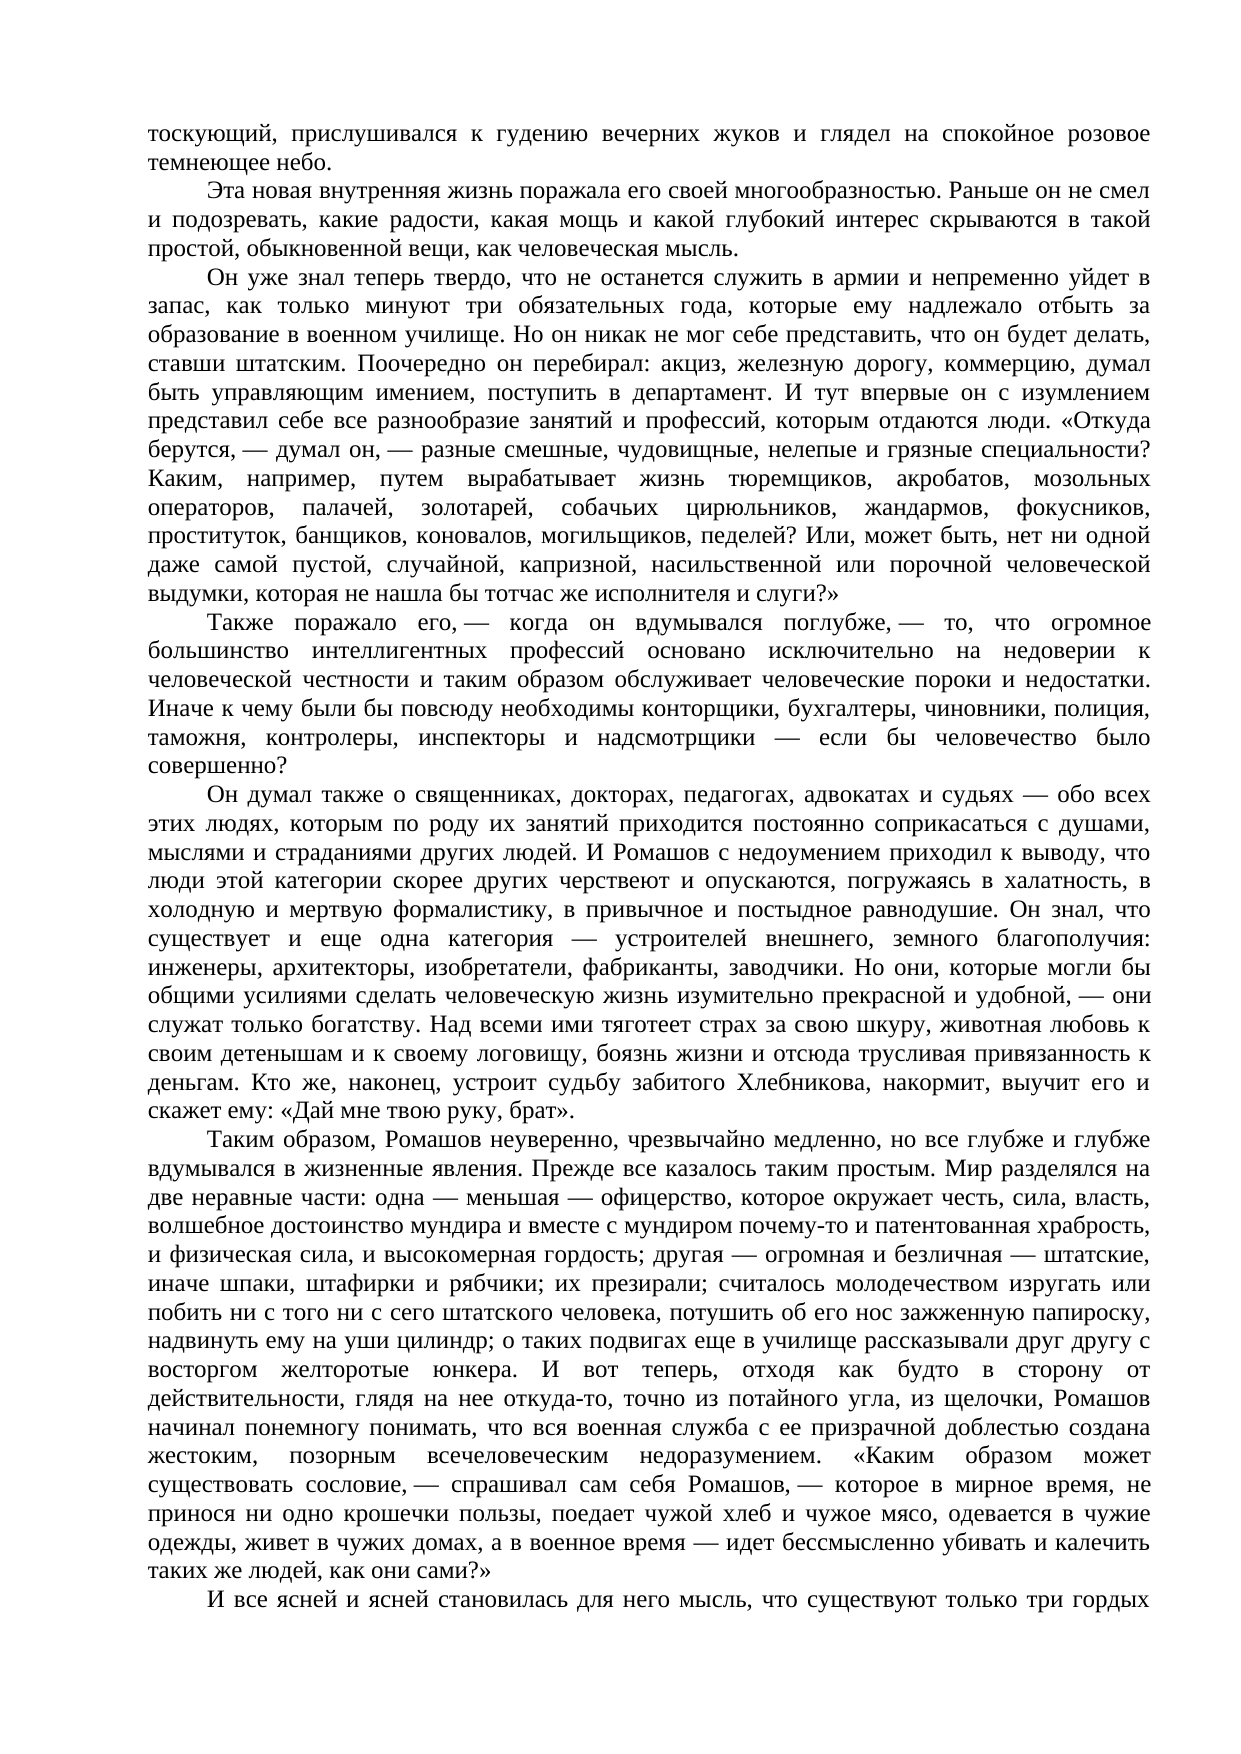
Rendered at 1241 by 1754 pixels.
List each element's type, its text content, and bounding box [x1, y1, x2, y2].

text тоскующий, прислушивался к гудению вечерних жуков и глядел на спокойное розовое темнеющее небо. [148, 118, 1152, 176]
text Эта новая внутренняя жизнь поражала его своей многообразностью. Раньше он не смел и подозревать, какие радости, какая мощь и какой глубокий интерес скрываются в такой простой, обыкновенной вещи, как человеческая мысль. [148, 176, 1152, 262]
text Таким образом, Ромашов неуверенно, чрезвычайно медленно, но все глубже и глубже вдумывался в жизненные явления. Прежде все казалось таким простым. Мир разделялся на две неравные части: одна — меньшая — офицерство, которое окружает честь, сила, власть, волшебное достоинство мундира и вместе с мундиром почему-то и патентованная храбрость, и физическая сила, и высокомерная гордость; другая — огромная и безличная — штатские, иначе шпаки, штафирки и рябчики; их презирали; считалось молодечеством изругать или побить ни с того ни с сего штатского человека, потушить об его нос зажженную папироску, надвинуть ему на уши цилиндр; о таких подвигах еще в училище рассказывали друг другу с восторгом желторотые юнкера. И вот теперь, отходя как будто в сторону от действительности, глядя на нее откуда-то, точно из потайного угла, из щелочки, Ромашов начинал понемногу понимать, что вся военная служба с ее призрачной доблестью создана жестоким, позорным всечеловеческим недоразумением. «Каким образом может существовать сословие, — спрашивал сам себя Ромашов, — которое в мирное время, не принося ни одно крошечки пользы, поедает чужой хлеб и чужое мясо, одевается в чужие одежды, живет в чужих домах, а в военное время — идет бессмысленно убивать и калечить таких же людей, как они сами?» [148, 1124, 1152, 1584]
text И все ясней и ясней становилась для него мысль, что существуют только три гордых [148, 1584, 1152, 1613]
text Он уже знал теперь твердо, что не останется служить в армии и непременно уйдет в запас, как только минуют три обязательных года, которые ему надлежало отбыть за образование в военном училище. Но он никак не мог себе представить, что он будет делать, ставши штатским. Поочередно он перебирал: акциз, железную дорогу, коммерцию, думал быть управляющим имением, поступить в департамент. И тут впервые он с изумлением представил себе все разнообразие занятий и профессий, которым отдаются люди. «Откуда берутся, — думал он, — разные смешные, чудовищные, нелепые и грязные специальности? Каким, например, путем вырабатывает жизнь тюремщиков, акробатов, мозольных операторов, палачей, золотарей, собачьих цирюльников, жандармов, фокусников, проституток, банщиков, коновалов, могильщиков, педелей? Или, может быть, нет ни одной даже самой пустой, случайной, капризной, насильственной или порочной человеческой выдумки, которая не нашла бы тотчас же исполнителя и слуги?» [148, 262, 1152, 607]
text Также поражало его, — когда он вдумывался поглубже, — то, что огромное большинство интеллигентных профессий основано исключительно на недоверии к человеческой честности и таким образом обслуживает человеческие пороки и недостатки. Иначе к чему были бы повсюду необходимы конторщики, бухгалтеры, чиновники, полиция, таможня, контролеры, инспекторы и надсмотрщики — если бы человечество было совершенно? [148, 607, 1152, 779]
text Он думал также о священниках, докторах, педагогах, адвокатах и судьях — обо всех этих людях, которым по роду их занятий приходится постоянно соприкасаться с душами, мыслями и страданиями других людей. И Ромашов с недоумением приходил к выводу, что люди этой категории скорее других черствеют и опускаются, погружаясь в халатность, в холодную и мертвую формалистику, в привычное и постыдное равнодушие. Он знал, что существует и еще одна категория — устроителей внешнего, земного благополучия: инженеры, архитекторы, изобретатели, фабриканты, заводчики. Но они, которые могли бы общими усилиями сделать человеческую жизнь изумительно прекрасной и удобной, — они служат только богатству. Над всеми ими тяготеет страх за свою шкуру, животная любовь к своим детенышам и к своему логовищу, боязнь жизни и отсюда трусливая привязанность к деньгам. Кто же, наконец, устроит судьбу забитого Хлебникова, накормит, выучит его и скажет ему: «Дай мне твою руку, брат». [148, 779, 1152, 1124]
